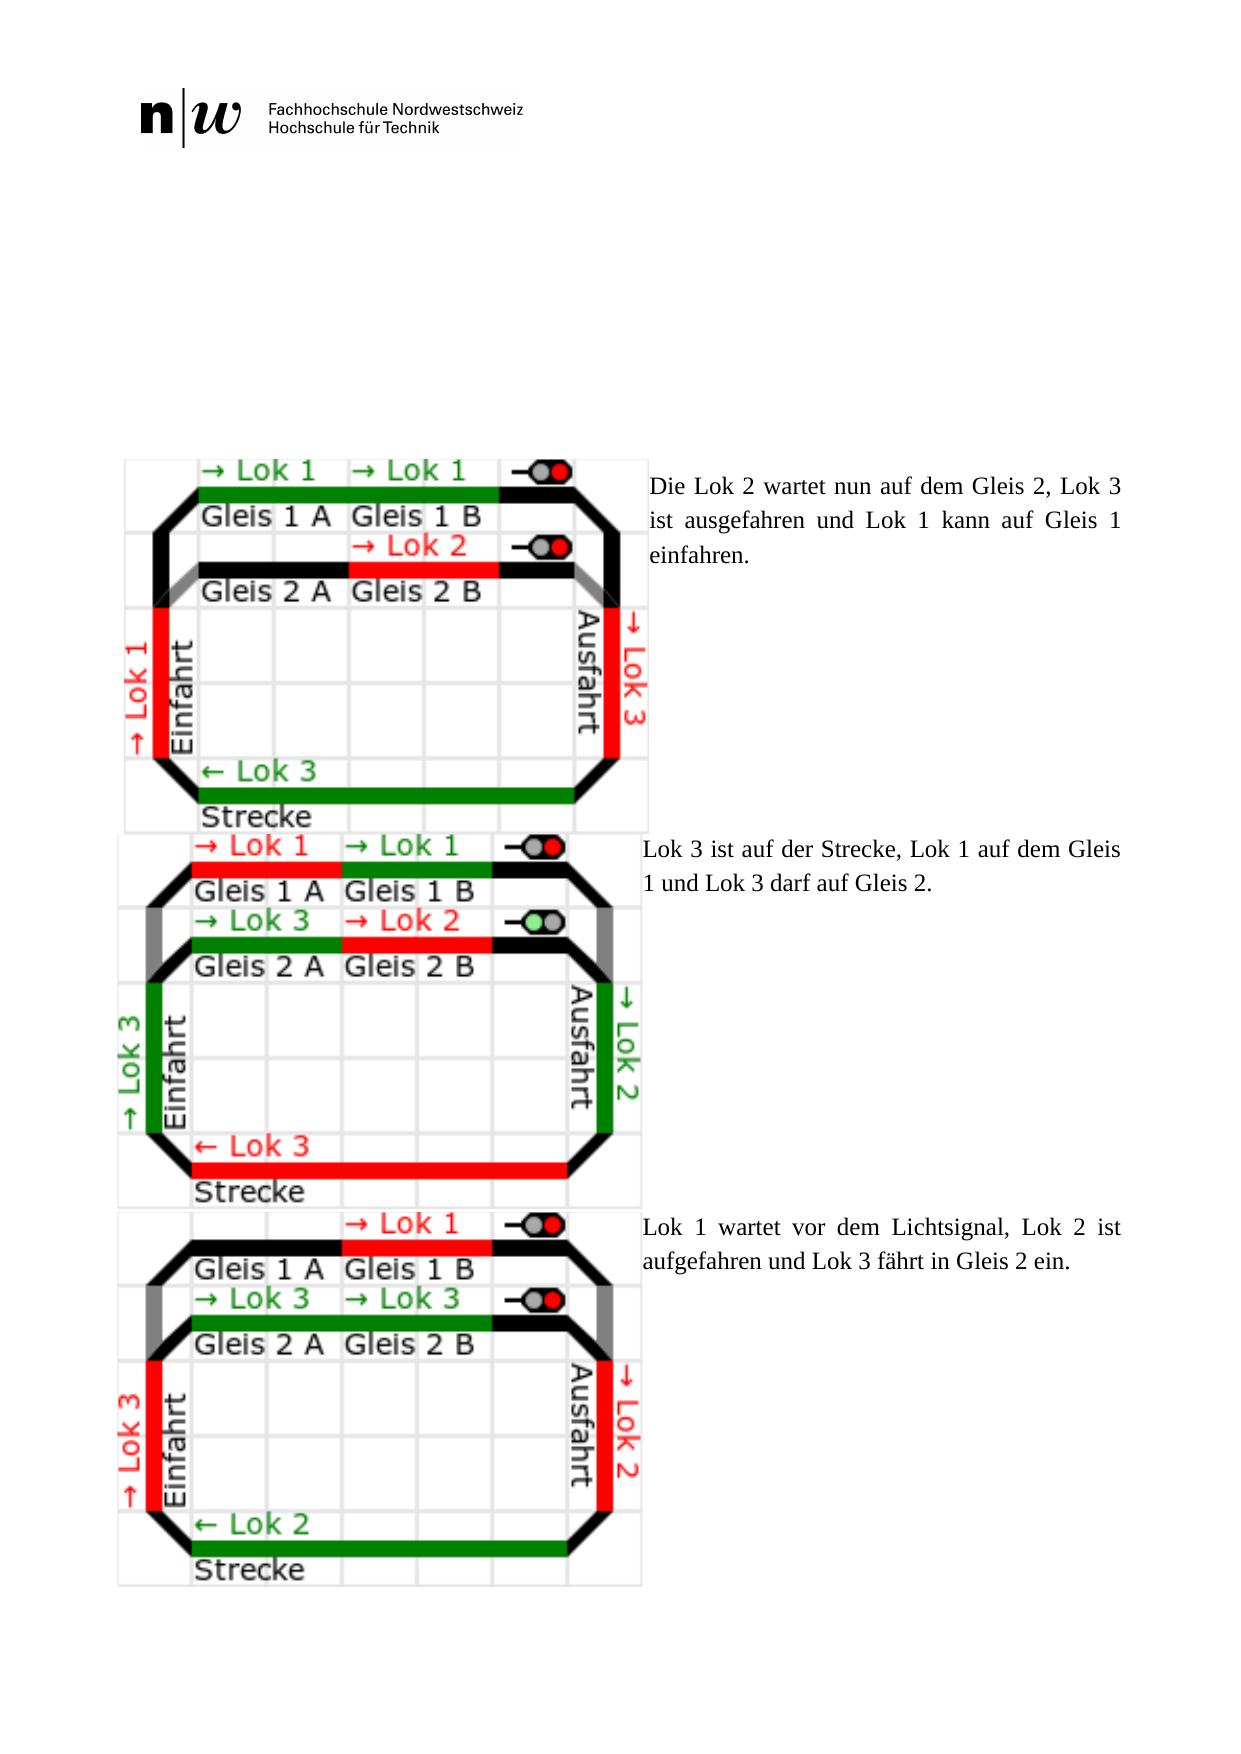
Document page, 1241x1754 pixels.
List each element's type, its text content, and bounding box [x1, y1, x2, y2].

picture [117, 1212, 643, 1587]
text Die Lok 2 wartet nun auf dem Gleis 2, Lok 3 ist ausgefahren und Lok 1 kann auf Gleis 1 einfahren. [649, 471, 1122, 568]
text Lok 3 ist auf der Strecke, Lok 1 auf dem Gleis 1 und Lok 3 darf auf Gleis 2. [643, 834, 1122, 897]
text Lok 1 wartet vor dem Lichtsignal, Lok 2 ist aufgefahren und Lok 3 fährt in Gleis 2 ein. [643, 1212, 1122, 1275]
picture [117, 459, 649, 1209]
picture [141, 88, 523, 148]
